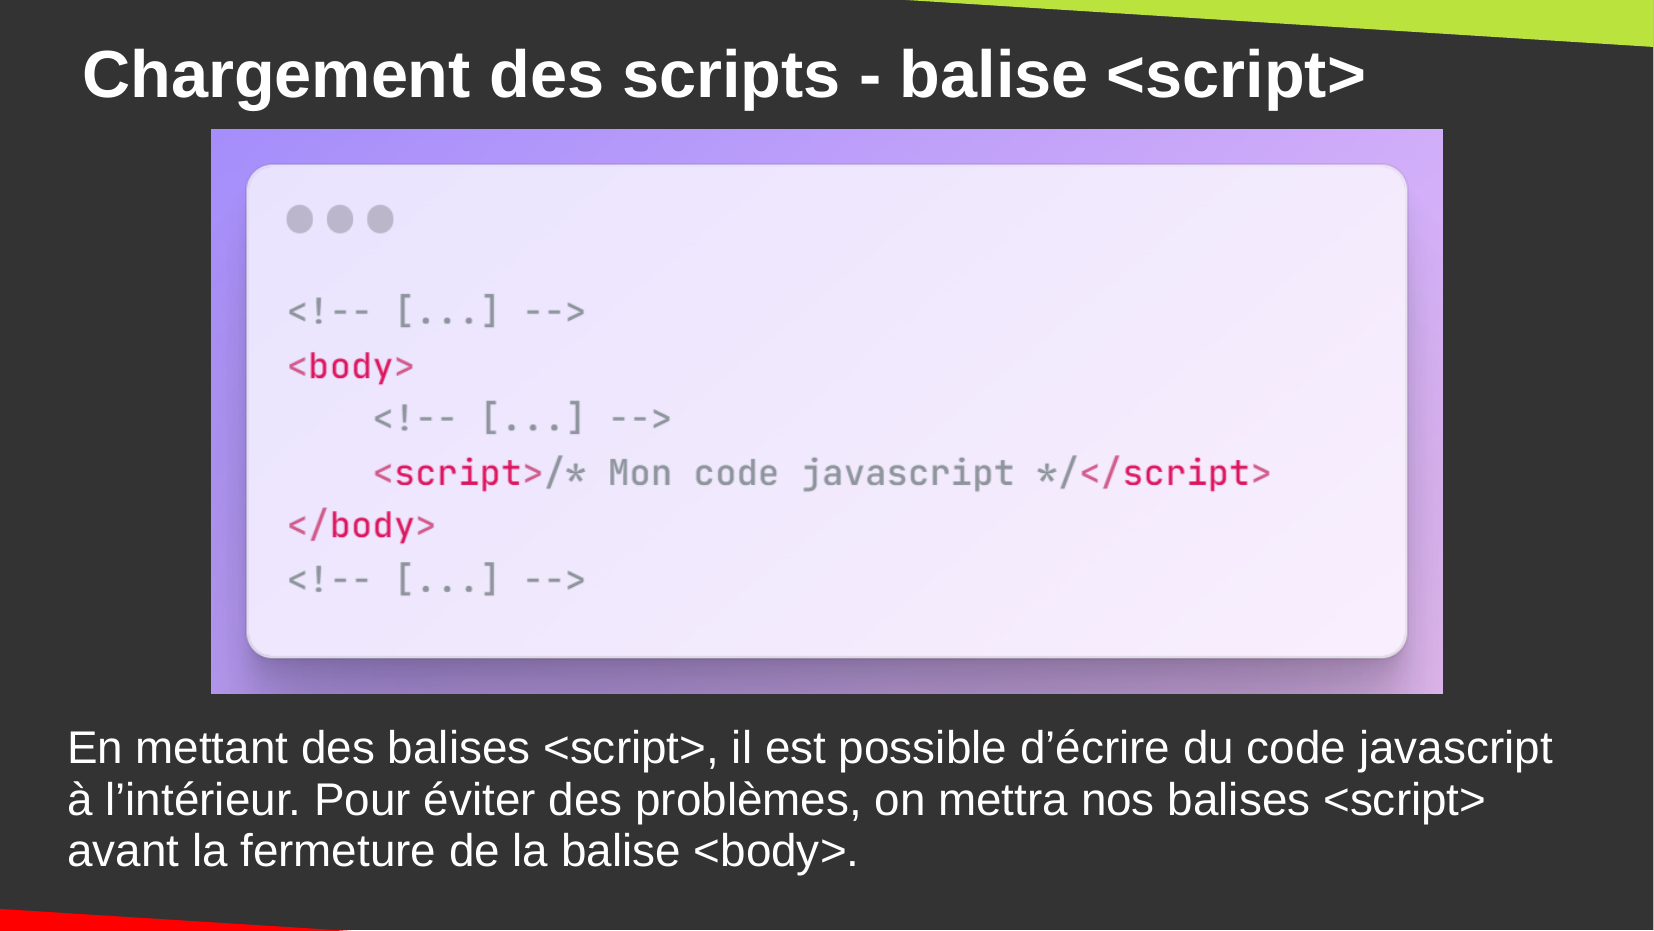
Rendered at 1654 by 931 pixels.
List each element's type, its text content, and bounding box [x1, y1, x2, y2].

title Chargement des scripts - balise <script> [82, 37, 1571, 114]
text_box En mettant des balises <script>, il est possible d’écrire du code javascript à l’intérieur. Pour éviter des problèmes, on mettra nos balises <script> avant la fermeture de la balise <body>. [52, 714, 1602, 898]
text_box [906, 0, 1654, 47]
text_box [0, 908, 352, 931]
picture [211, 129, 1443, 694]
